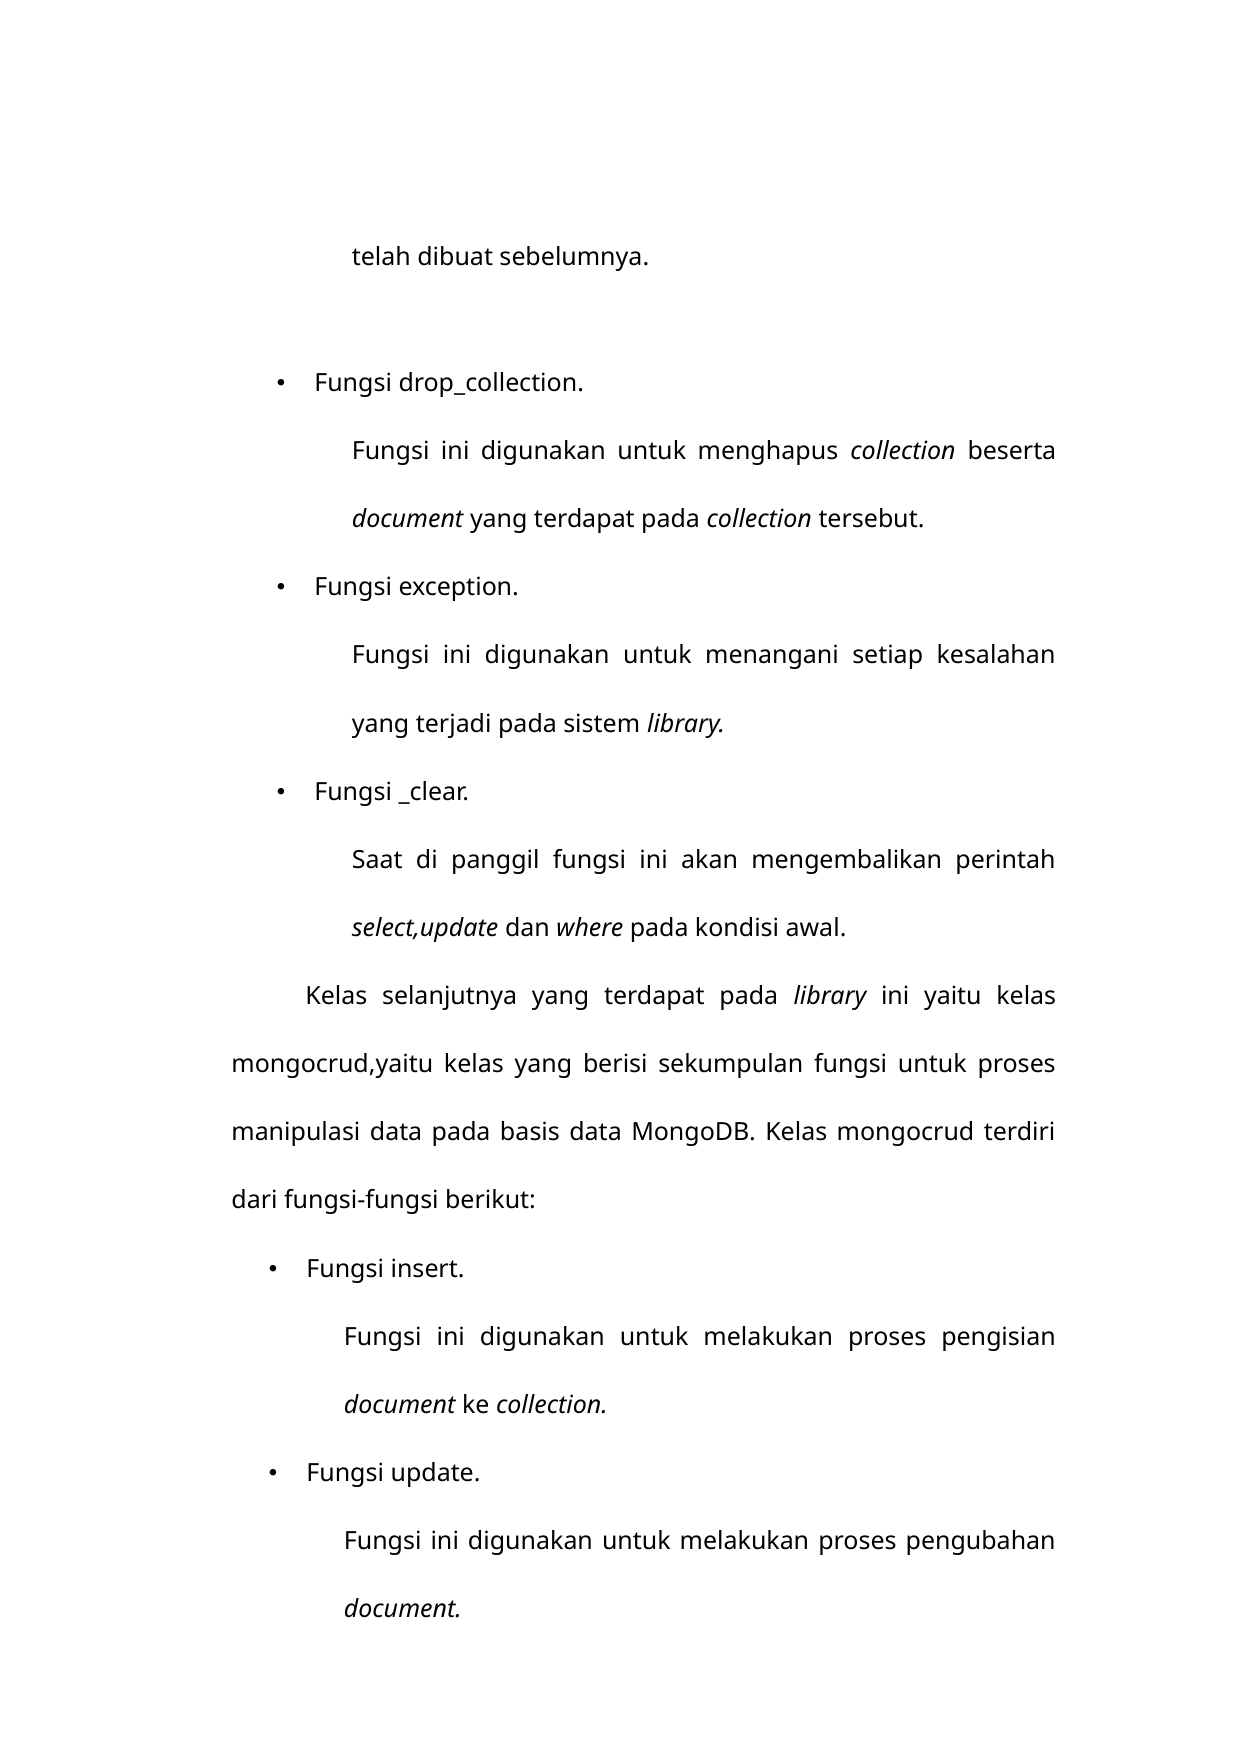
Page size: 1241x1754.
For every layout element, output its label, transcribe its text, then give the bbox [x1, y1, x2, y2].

list Fungsi drop_collection. [277, 365, 1056, 399]
list Fungsi ini digunakan untuk melakukan proses pengisian document ke collection. [306, 1318, 1056, 1421]
list Saat di panggil fungsi ini akan mengembalikan perintah select,update dan where pada kondisi awal. [314, 842, 1056, 944]
list Fungsi exception. [277, 569, 1056, 603]
text Kelas selanjutnya yang terdapat pada library ini yaitu kelas mongocrud,yaitu kelas yang berisi sekumpulan fungsi untuk proses manipulasi data pada basis data MongoDB. Kelas mongocrud terdiri dari fungsi-fungsi berikut: [231, 978, 1056, 1216]
list Fungsi update. [269, 1455, 1056, 1489]
list Fungsi insert. [269, 1250, 1056, 1284]
list Fungsi ini digunakan untuk melakukan proses pengubahan document. [306, 1523, 1056, 1625]
list Fungsi ini digunakan untuk menghapus collection beserta document yang terdapat pada collection tersebut. [314, 433, 1056, 535]
list telah dibuat sebelumnya. [314, 239, 1056, 273]
list Fungsi ini digunakan untuk menangani setiap kesalahan yang terjadi pada sistem library. [314, 637, 1056, 739]
list Fungsi _clear. [277, 773, 1056, 807]
